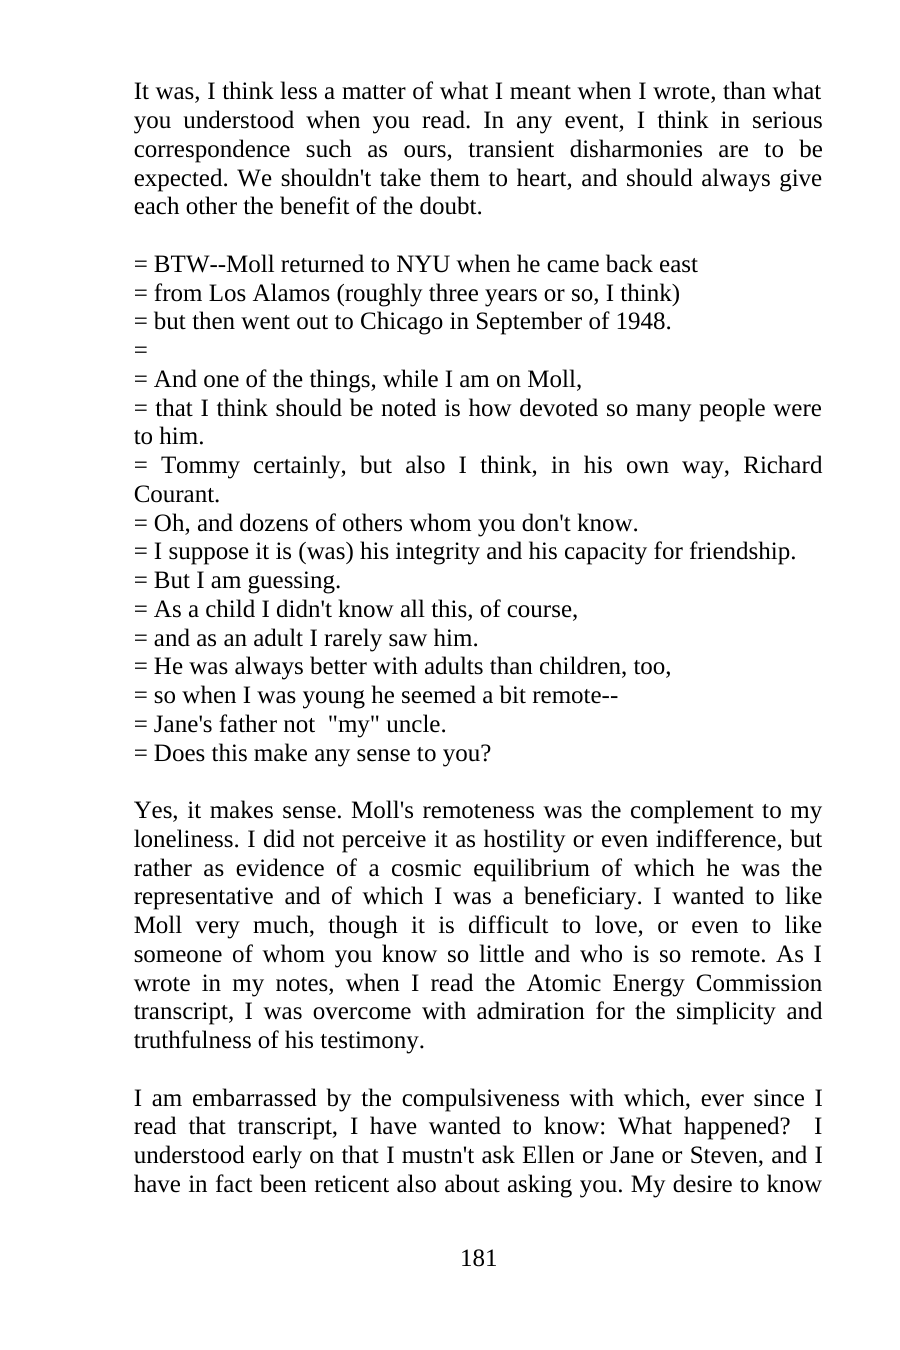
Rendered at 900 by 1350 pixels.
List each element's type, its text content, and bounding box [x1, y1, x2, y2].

text I am embarrassed by the compulsiveness with which, ever since I read that transcript, I have wanted to know: What happened? I understood early on that I mustn't ask Ellen or Jane or Steven, and I have in fact been reticent also about asking you. My desire to know [133, 1083, 823, 1198]
text = and as an adult I rarely saw him. [133, 623, 823, 651]
text Yes, it makes sense. Moll's remoteness was the complement to my loneliness. I did not perceive it as hostility or even indifference, but rather as evidence of a cosmic equilibrium of which he was the representative and of which I was a beneficiary. I wanted to like Moll very much, though it is difficult to love, or even to like someone of whom you know so little and who is so remote. As I wrote in my notes, when I read the Atomic Energy Commission transcript, I was overcome with admiration for the simplicity and truthfulness of his testimony. [133, 795, 823, 1054]
text It was, I think less a matter of what I meant when I wrote, than what you understood when you read. In any event, I think in serious correspondence such as ours, transient disharmonies are to be expected. We shouldn't take them to heart, and should always give each other the benefit of the doubt. [133, 76, 823, 220]
text = that I think should be noted is how devoted so many people were to him. [133, 393, 823, 450]
text = BTW--Moll returned to NYU when he came back east [133, 249, 823, 278]
text = Oh, and dozens of others whom you don't know. [133, 508, 823, 536]
text = Jane's father not "my" uncle. [133, 709, 823, 738]
text = so when I was young he seemed a bit remote-- [133, 680, 823, 709]
text = As a child I didn't know all this, of course, [133, 594, 823, 623]
text = He was always better with adults than children, too, [133, 651, 823, 680]
text = Does this make any sense to you? [133, 738, 823, 766]
text = But I am guessing. [133, 565, 823, 594]
text = I suppose it is (was) his integrity and his capacity for friendship. [133, 536, 823, 565]
text = but then went out to Chicago in September of 1948. [133, 306, 823, 335]
text = from Los Alamos (roughly three years or so, I think) [133, 278, 823, 306]
text = And one of the things, while I am on Moll, [133, 364, 823, 393]
text = [133, 335, 823, 364]
text = Tommy certainly, but also I think, in his own way, Richard Courant. [133, 450, 823, 508]
